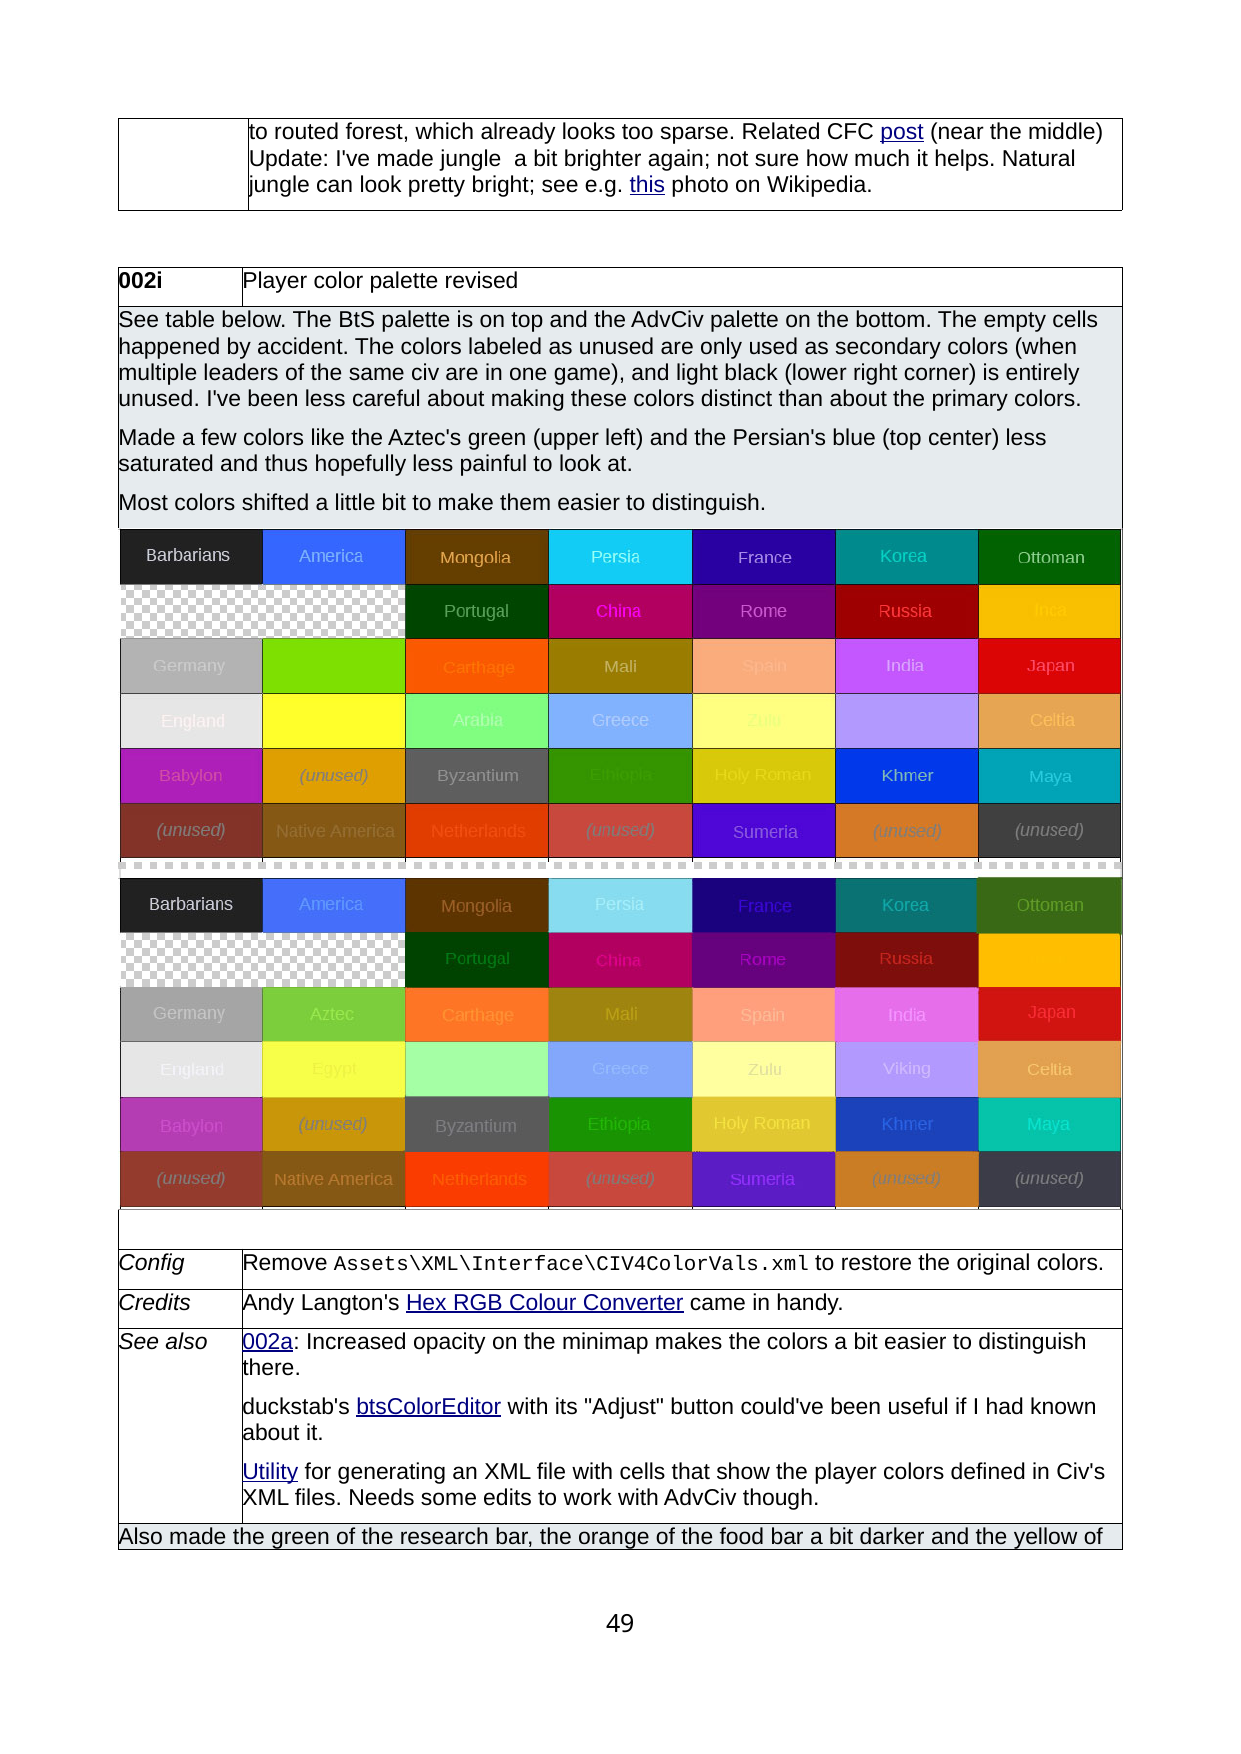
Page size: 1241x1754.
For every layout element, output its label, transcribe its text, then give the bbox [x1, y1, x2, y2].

table_cell Also made the green of the research bar, the orange of the food bar a bit darker and the yellow of [119, 1524, 1122, 1549]
table_cell Config [119, 1250, 242, 1289]
table_cell [119, 1210, 1122, 1248]
table_cell 002a: Increased opacity on the minimap makes the colors a bit easier to distinguish there. duckstab's btsColorEditor with its "Adjust" button could've been useful if I had known about it. Utility for generating an XML file with cells that show the player colors defined in Civ's XML files. Needs some edits to work with AdvCiv though. [243, 1329, 1122, 1523]
table_cell Remove Assets\XML\Interface\CIV4ColorVals.xml to restore the original colors. [243, 1250, 1122, 1289]
table_cell to routed forest, which already looks too sparse. Related CFC post (near the middle) Update: I've made jungle a bit brighter again; not sure how much it helps. Natural jungle can look pretty bright; see e.g. this photo on Wikipedia. [249, 119, 1122, 210]
table_header 002i [119, 268, 242, 306]
table_header Player color palette revised [243, 268, 1122, 306]
table_cell See table below. The BtS palette is on top and the AdvCiv palette on the bottom. The empty cells happened by accident. The colors labeled as unused are only used as secondary colors (when multiple leaders of the same civ are in one game), and light black (lower right corner) is entirely unused. I've been less careful about making these colors distinct than about the primary colors. Made a few colors like the Aztec's green (upper left) and the Persian's blue (top center) less saturated and thus hopefully less painful to look at. Most colors shifted a little bit to make them easier to distinguish. [119, 307, 1122, 528]
table_cell Credits [119, 1290, 242, 1327]
table_cell [119, 119, 248, 210]
table_cell See also [119, 1329, 242, 1523]
picture [118, 528, 1123, 1210]
table_cell Andy Langton's Hex RGB Colour Converter came in handy. [243, 1290, 1122, 1327]
